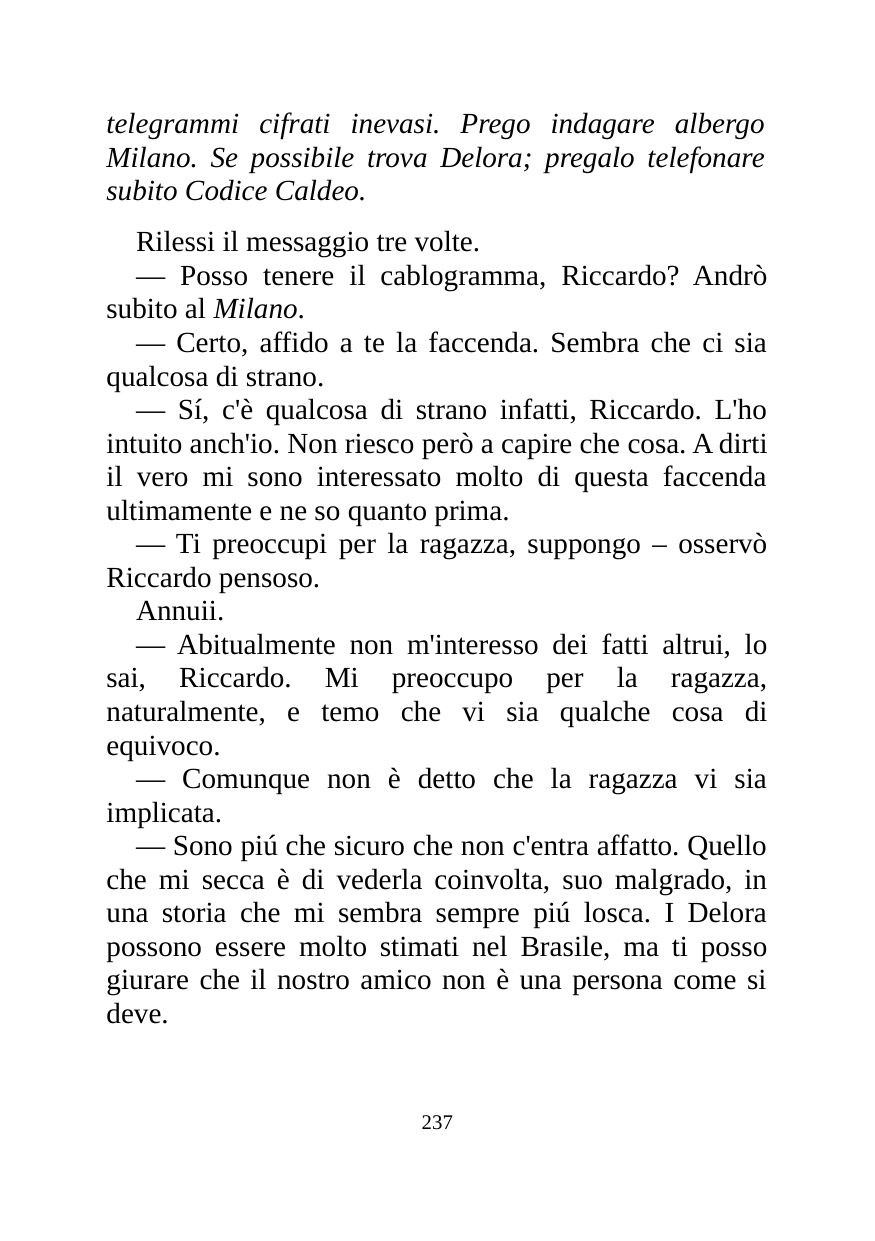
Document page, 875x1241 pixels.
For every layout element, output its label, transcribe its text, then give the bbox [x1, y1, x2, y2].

text — Abitualmente non m'interesso dei fatti altrui, lo sai, Riccardo. Mi preoccupo per la ragazza, naturalmente, e temo che vi sia qualche cosa di equivoco. [106, 627, 768, 761]
text telegrammi cifrati inevasi. Prego indagare albergo Milano. Se possibile trova Delora; pregalo telefonare subito Codice Caldeo. [106, 106, 768, 207]
text — Ti preoccupi per la ragazza, suppongo – osservò Riccardo pensoso. [106, 526, 768, 593]
text — Certo, affido a te la faccenda. Sembra che ci sia qualcosa di strano. [106, 325, 768, 392]
text Rilessi il messaggio tre volte. [106, 224, 768, 258]
text — Sono piú che sicuro che non c'entra affatto. Quello che mi secca è di vederla coinvolta, suo malgrado, in una storia che mi sembra sempre piú losca. I Delora possono essere molto stimati nel Brasile, ma ti posso giurare che il nostro amico non è una persona come si deve. [106, 828, 768, 1029]
text Annuii. [106, 593, 768, 627]
text — Sí, c'è qualcosa di strano infatti, Riccardo. L'ho intuito anch'io. Non riesco però a capire che cosa. A dirti il vero mi sono interessato molto di questa faccenda ultimamente e ne so quanto prima. [106, 392, 768, 526]
text — Posso tenere il cablogramma, Riccardo? Andrò subito al Milano. [106, 258, 768, 325]
text — Comunque non è detto che la ragazza vi sia implicata. [106, 761, 768, 828]
